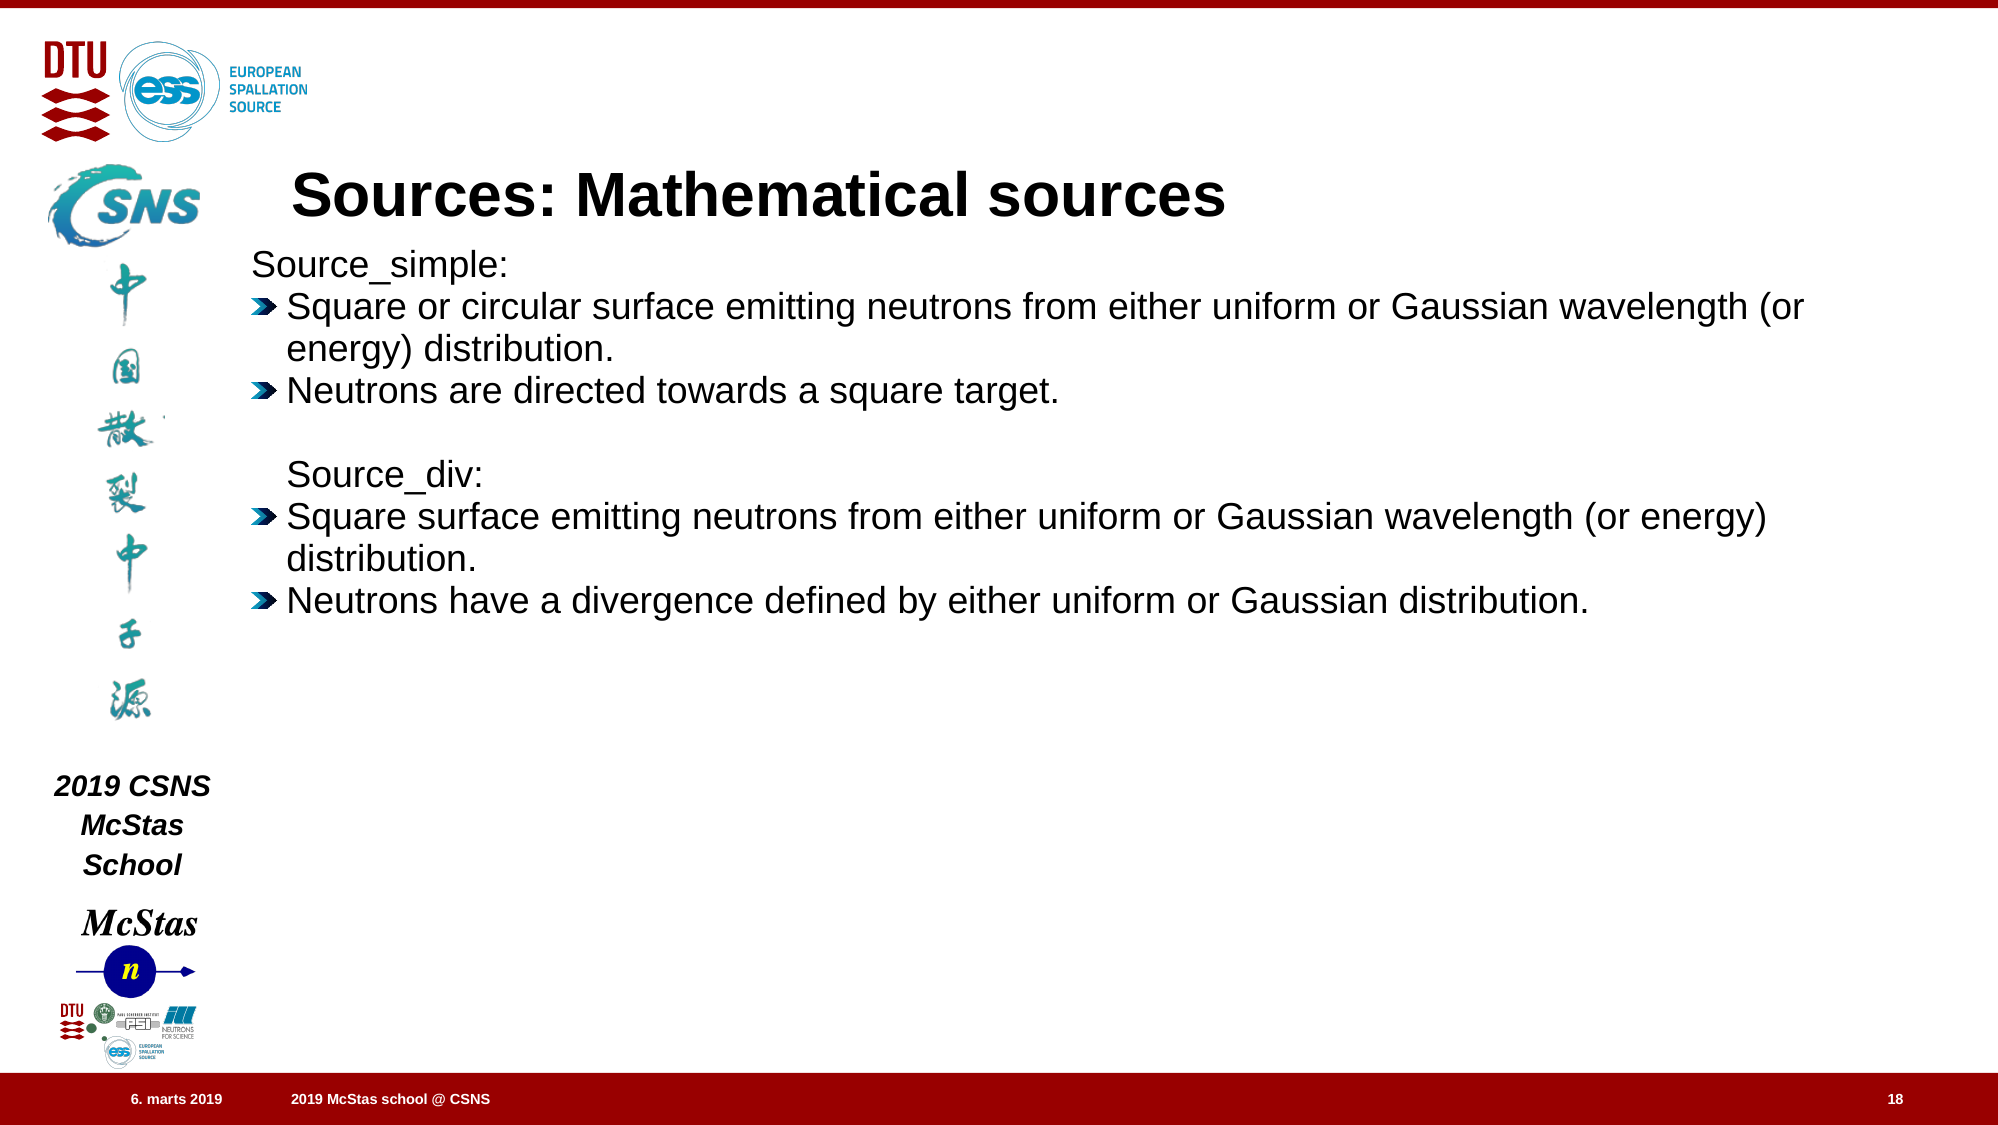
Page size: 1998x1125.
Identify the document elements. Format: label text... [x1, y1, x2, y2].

slide_number [1887, 1088, 1909, 1110]
picture [59, 908, 213, 999]
picture [48, 162, 209, 744]
picture [119, 41, 307, 142]
picture [86, 1003, 197, 1069]
picture [116, 1013, 160, 1030]
title Sources: Mathematical sources [291, 69, 1819, 230]
text_box Source_simple: Square or circular surface emitting neutrons from either uniform or Gaussian wavelength (or energy) distribution. Neutrons are directed towards a square target. Source_div: Square surface emitting neutrons from either uniform or Gaussian wavelength (or energy) distribution. Neutrons have a divergence defined by either uniform or Gaussian distribution. [236, 236, 1878, 629]
